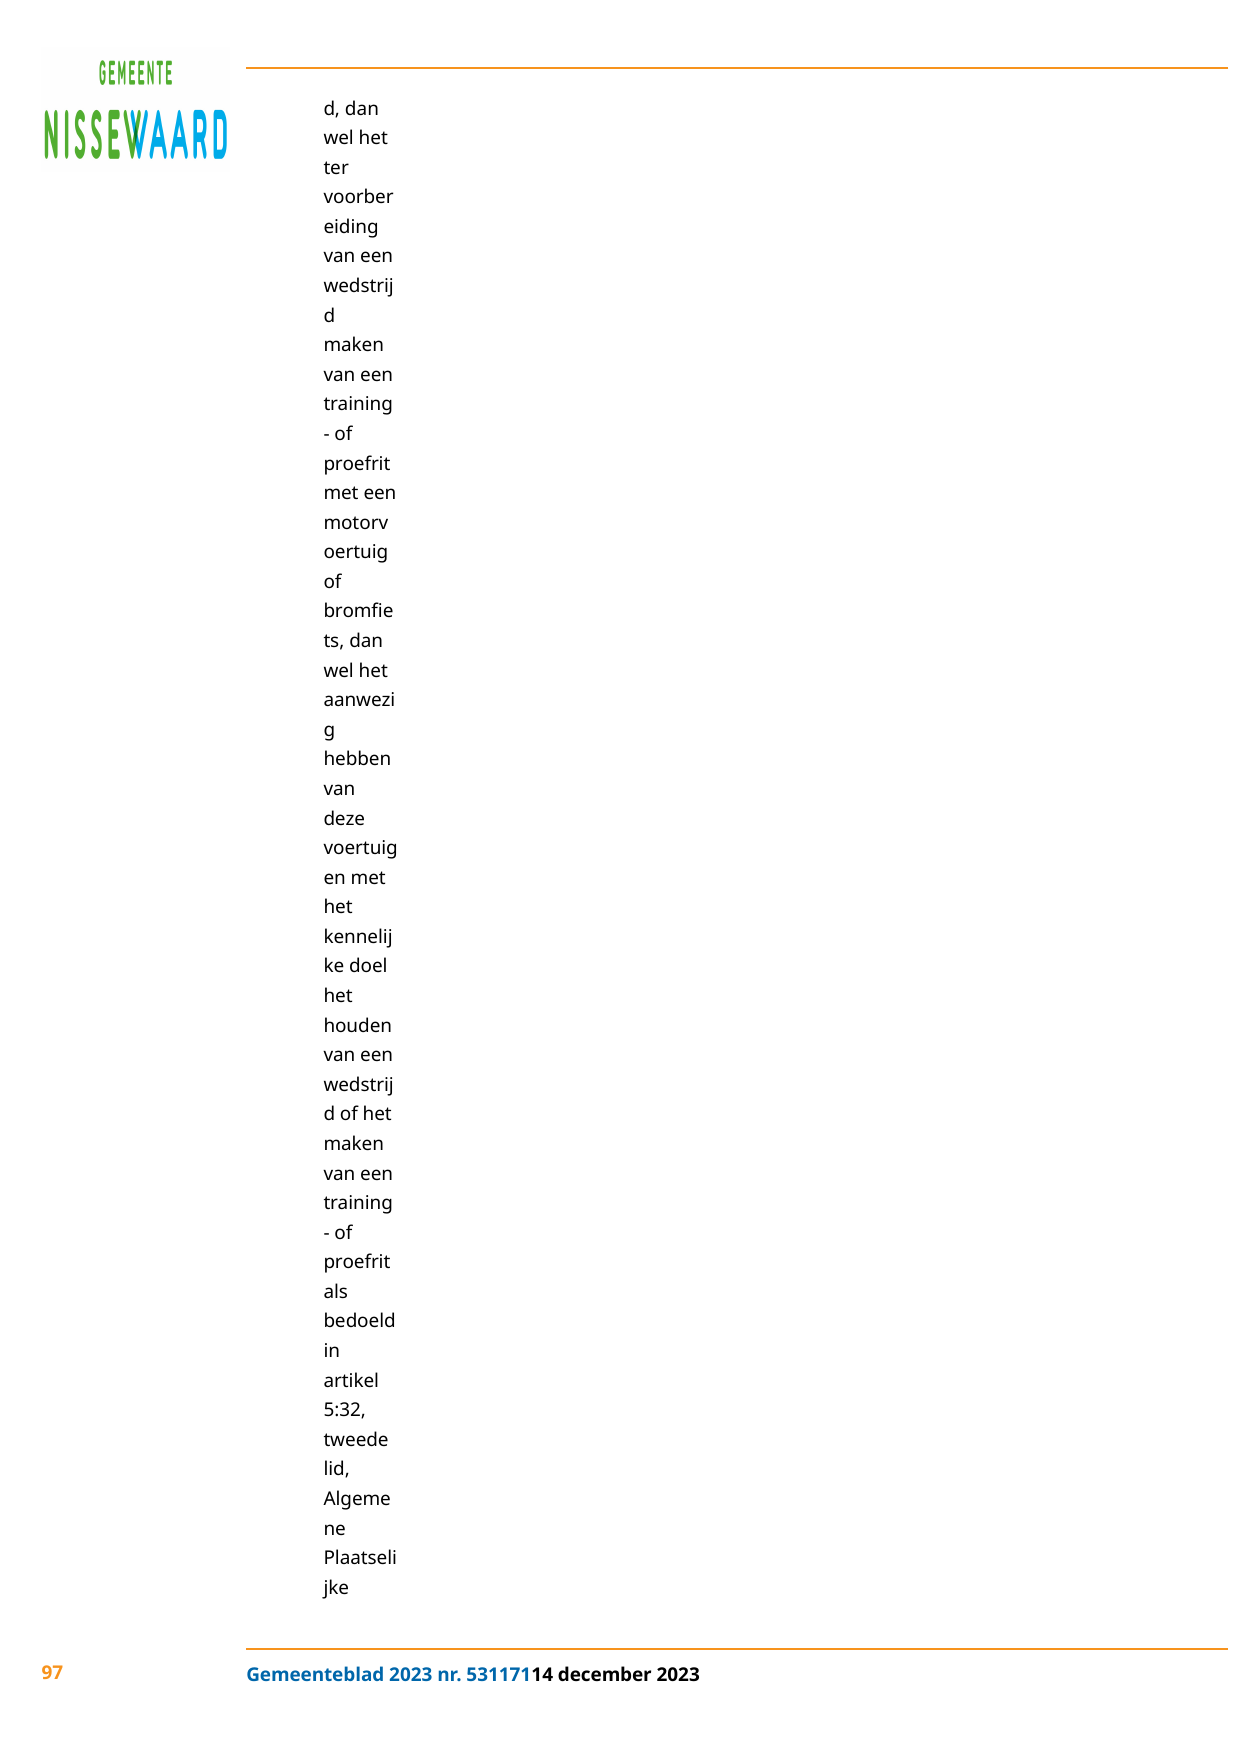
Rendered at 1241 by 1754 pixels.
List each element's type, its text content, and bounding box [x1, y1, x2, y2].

picture [41, 47, 231, 172]
table_cell [399, 95, 474, 1600]
table_cell d, dan wel het ter voorbereiding van een wedstrijd maken van een training - of proefrit met een motorvoertuig of bromfiets, dan wel het aanwezig hebben van deze voertuigen met het kennelijke doel het houden van een wedstrijd of het maken van een training - of proefrit als bedoeld in artikel 5:32, tweede lid, Algemene Plaatselijke [323, 95, 398, 1600]
table_cell [248, 95, 323, 1600]
